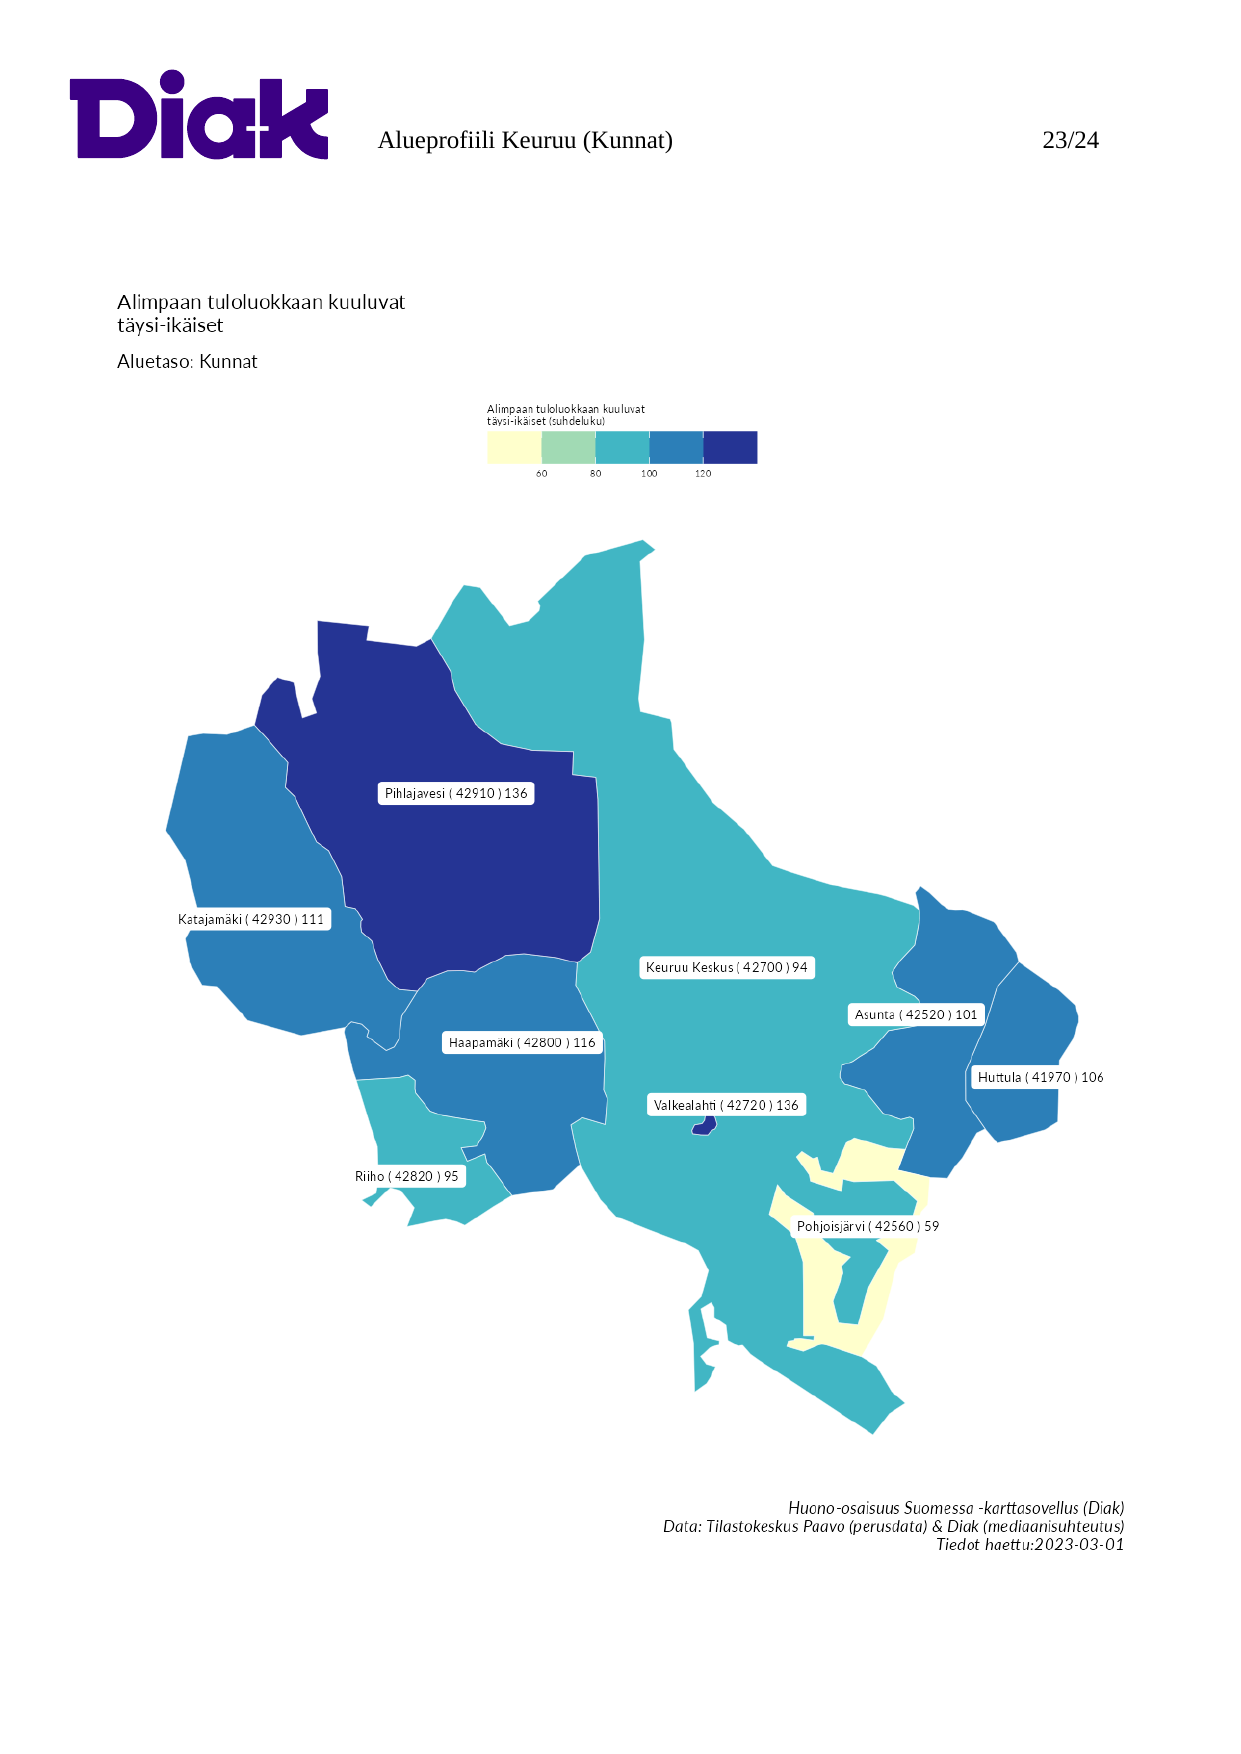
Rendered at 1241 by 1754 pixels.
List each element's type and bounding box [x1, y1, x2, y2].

picture [61, 196, 1179, 1651]
